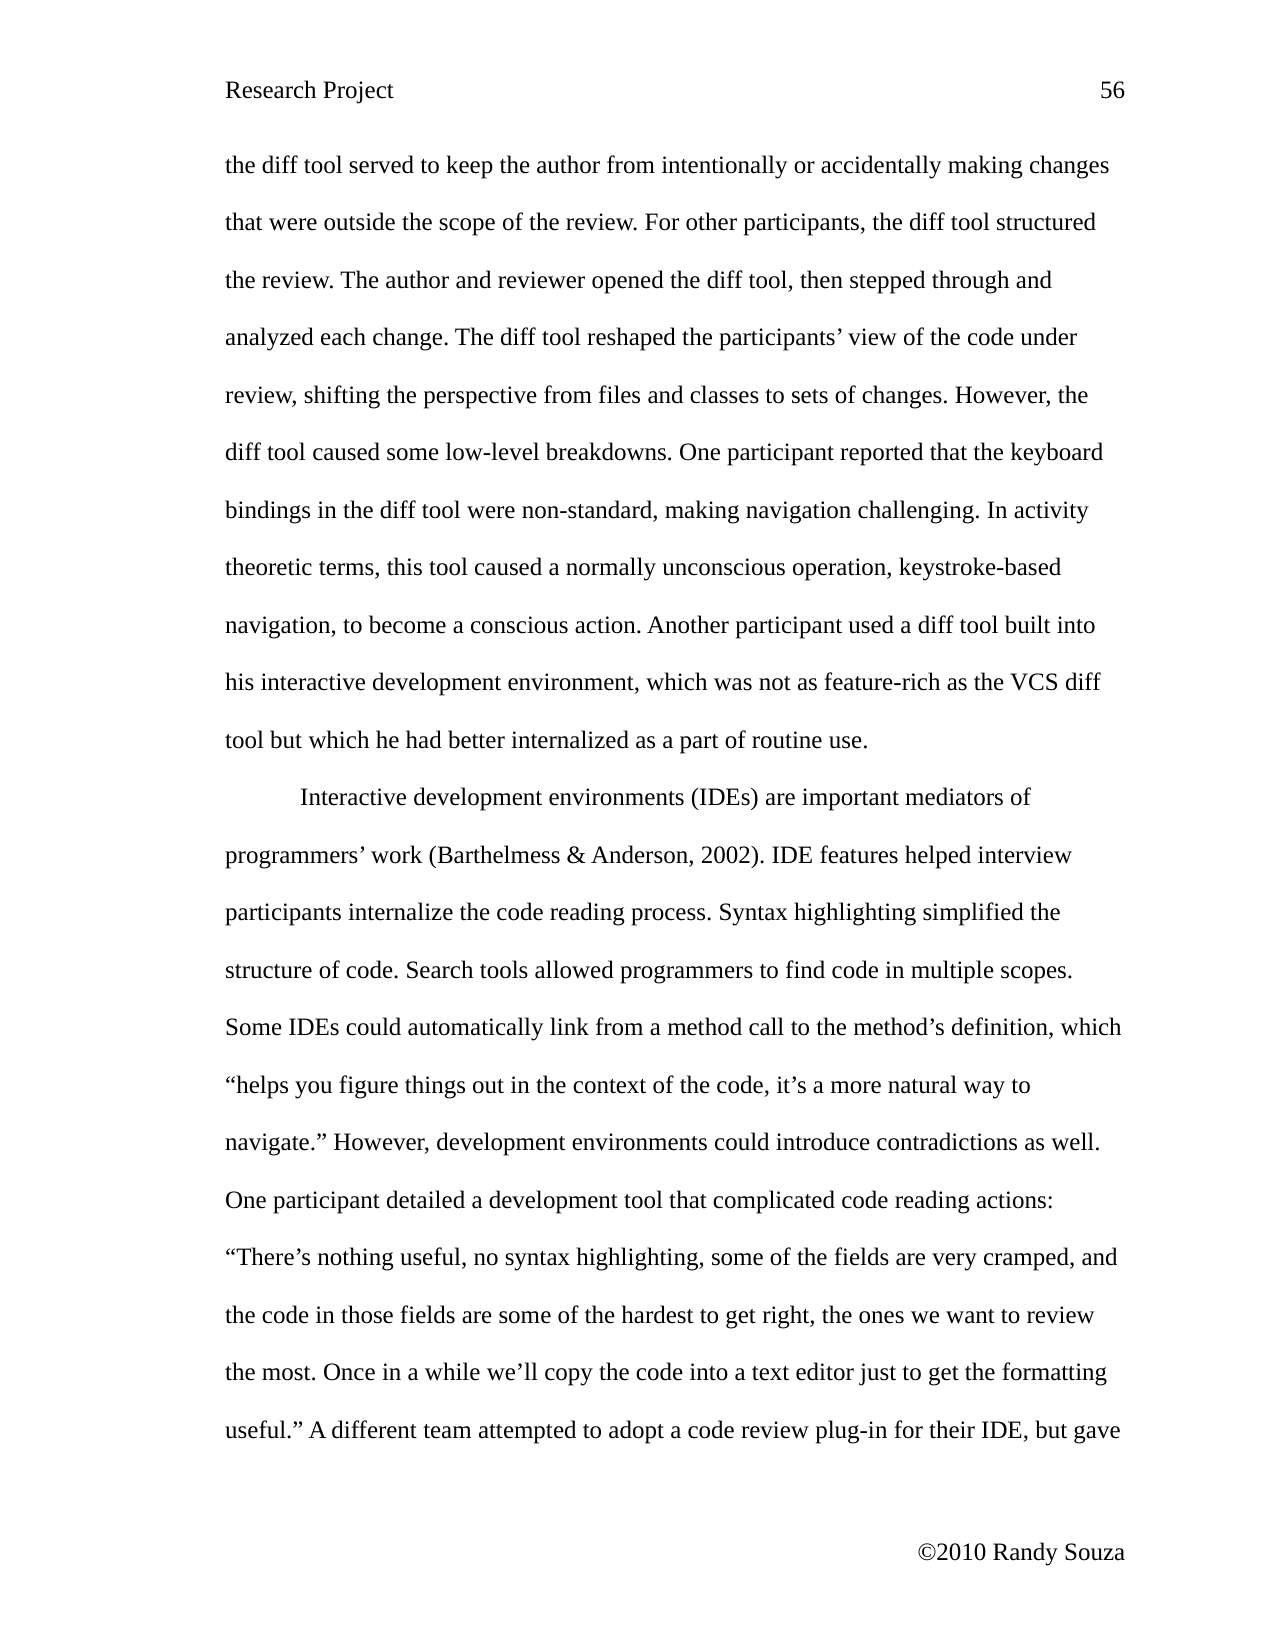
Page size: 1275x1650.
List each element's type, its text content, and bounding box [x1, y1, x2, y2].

text Interactive development environments (IDEs) are important mediators of programmers’ work (Barthelmess & Anderson, 2002). IDE features helped interview participants internalize the code reading process. Syntax highlighting simplified the structure of code. Search tools allowed programmers to find code in multiple scopes. Some IDEs could automatically link from a method call to the method’s definition, which “helps you figure things out in the context of the code, it’s a more natural way to navigate.” However, development environments could introduce contradictions as well. One participant detailed a development tool that complicated code reading actions: “There’s nothing useful, no syntax highlighting, some of the fields are very cramped, and the code in those fields are some of the hardest to get right, the ones we want to review the most. Once in a while we’ll copy the code into a text editor just to get the formatting useful.” A different team attempted to adopt a code review plug-in for their IDE, but gave [225, 782, 1125, 1444]
text the diff tool served to keep the author from intentionally or accidentally making changes that were outside the scope of the review. For other participants, the diff tool structured the review. The author and reviewer opened the diff tool, then stepped through and analyzed each change. The diff tool reshaped the participants’ view of the code under review, shifting the perspective from files and classes to sets of changes. However, the diff tool caused some low-level breakdowns. One participant reported that the keyboard bindings in the diff tool were non-standard, making navigation challenging. In activity theoretic terms, this tool caused a normally unconscious operation, keystroke-based navigation, to become a conscious action. Another participant used a diff tool built into his interactive development environment, which was not as feature-rich as the VCS diff tool but which he had better internalized as a part of routine use. [225, 150, 1125, 754]
